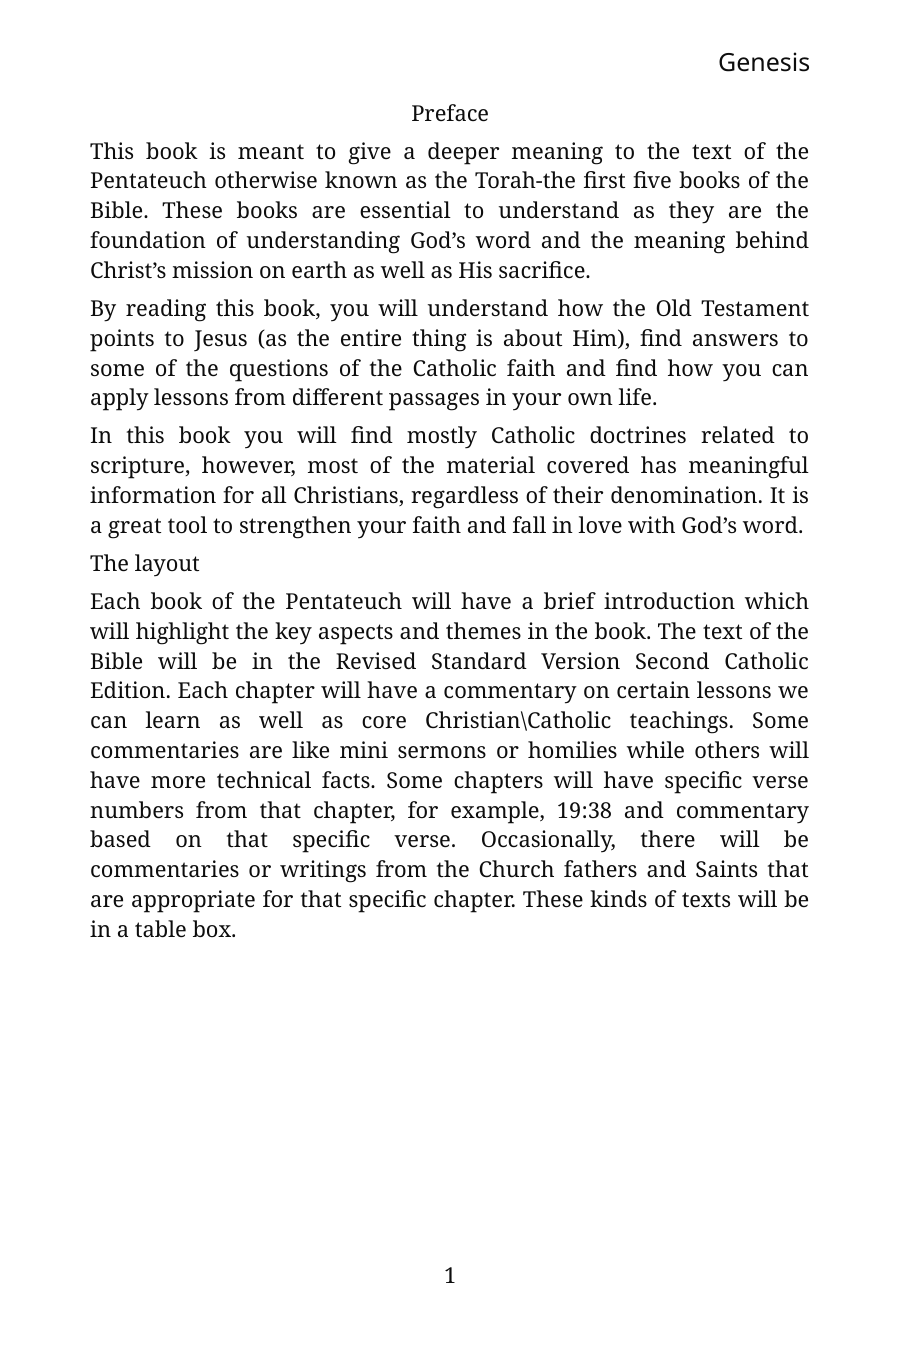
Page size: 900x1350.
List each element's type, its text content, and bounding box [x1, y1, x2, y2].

text By reading this book, you will understand how the Old Testament points to Jesus (as the entire thing is about Him), find answers to some of the questions of the Catholic faith and find how you can apply lessons from different passages in your own life. [90, 293, 810, 412]
text Preface [90, 97, 810, 127]
text In this book you will find mostly Catholic doctrines related to scripture, however, most of the material covered has meaningful information for all Christians, regardless of their denomination. It is a great tool to strengthen your faith and fall in love with God’s word. [90, 420, 810, 539]
text This book is meant to give a deeper meaning to the text of the Pentateuch otherwise known as the Torah-the first five books of the Bible. These books are essential to understand as they are the foundation of understanding God’s word and the meaning behind Christ’s mission on earth as well as His sacrifice. [90, 136, 810, 284]
text The layout [90, 548, 810, 578]
text Each book of the Pentateuch will have a brief introduction which will highlight the key aspects and themes in the book. The text of the Bible will be in the Revised Standard Version Second Catholic Edition. Each chapter will have a commentary on certain lessons we can learn as well as core Christian\Catholic teachings. Some commentaries are like mini sermons or homilies while others will have more technical facts. Some chapters will have specific verse numbers from that chapter, for example, 19:38 and commentary based on that specific verse. Occasionally, there will be commentaries or writings from the Church fathers and Saints that are appropriate for that specific chapter. These kinds of texts will be in a table box. [90, 586, 810, 943]
